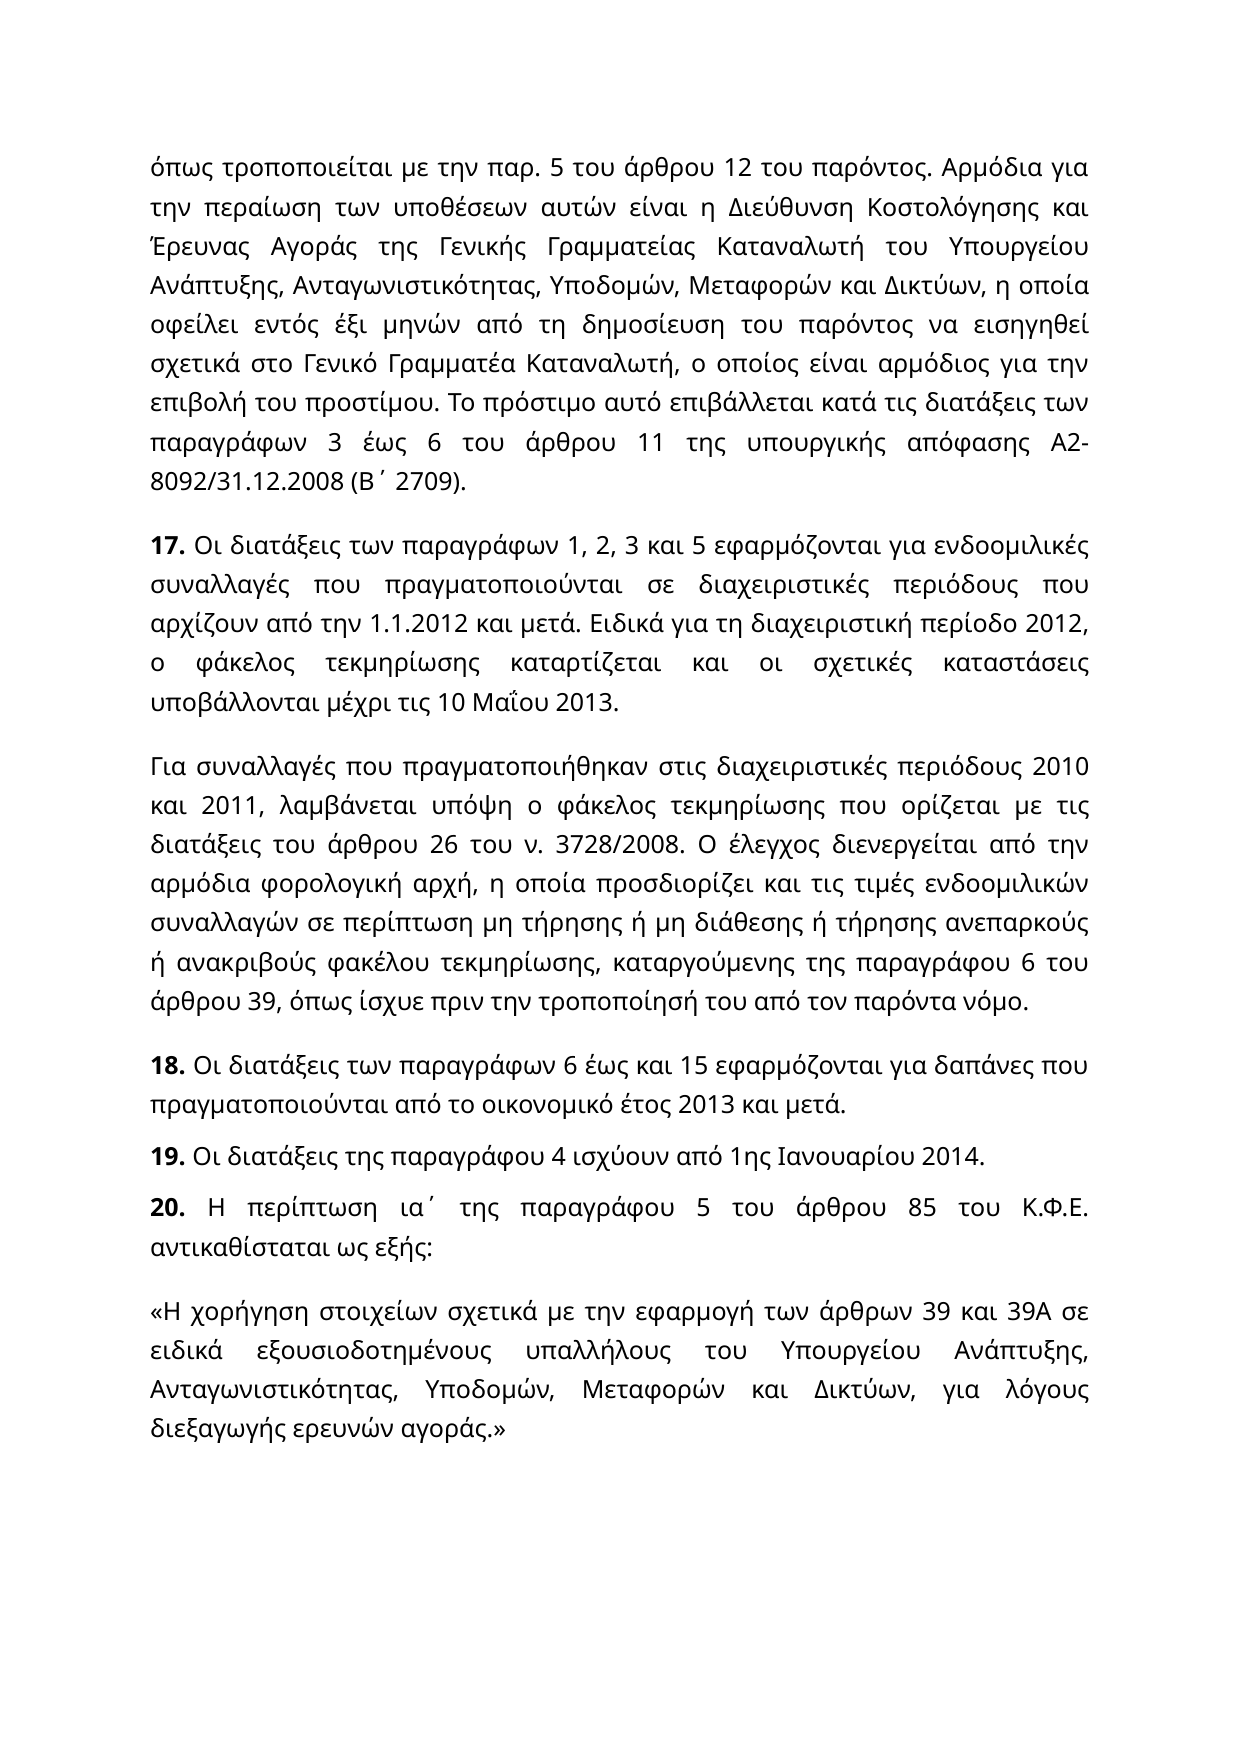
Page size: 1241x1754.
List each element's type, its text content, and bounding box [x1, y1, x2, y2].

text 17. Οι διατάξεις των παραγράφων 1, 2, 3 και 5 εφαρμόζονται για ενδοομιλικές συναλλαγές που πραγματοποιούνται σε διαχειριστικές περιόδους που αρχίζουν από την 1.1.2012 και μετά. Ειδικά για τη διαχειριστική περίοδο 2012, ο φάκελος τεκμηρίωσης καταρτίζεται και οι σχετικές καταστάσεις υποβάλλονται μέχρι τις 10 Μαΐου 2013. [150, 527, 1090, 718]
text 19. Οι διατάξεις της παραγράφου 4 ισχύουν από 1ης Ιανουαρίου 2014. [150, 1138, 1090, 1172]
text όπως τροποποιείται με την παρ. 5 του άρθρου 12 του παρόντος. Αρμόδια για την περαίωση των υποθέσεων αυτών είναι η Διεύθυνση Κοστολόγησης και Έρευνας Αγοράς της Γενικής Γραμματείας Καταναλωτή του Υπουργείου Ανάπτυξης, Ανταγωνιστικότητας, Υποδομών, Μεταφορών και Δικτύων, η οποία οφείλει εντός έξι μηνών από τη δημοσίευση του παρόντος να εισηγηθεί σχετικά στο Γενικό Γραμματέα Καταναλωτή, ο οποίος είναι αρμόδιος για την επιβολή του προστίμου. Το πρόστιμο αυτό επιβάλλεται κατά τις διατάξεις των παραγράφων 3 έως 6 του άρθρου 11 της υπουργικής απόφασης Α2- 8092/31.12.2008 (Β΄ 2709). [150, 150, 1090, 497]
text 20. Η περίπτωση ια΄ της παραγράφου 5 του άρθρου 85 του Κ.Φ.Ε. αντικαθίσταται ως εξής: [150, 1190, 1090, 1263]
text 18. Οι διατάξεις των παραγράφων 6 έως και 15 εφαρμόζονται για δαπάνες που πραγματοποιούνται από το οικονομικό έτος 2013 και μετά. [150, 1047, 1090, 1121]
text «Η χορήγηση στοιχείων σχετικά με την εφαρμογή των άρθρων 39 και 39Α σε ειδικά εξουσιοδοτημένους υπαλλήλους του Υπουργείου Ανάπτυξης, Ανταγωνιστικότητας, Υποδομών, Μεταφορών και Δικτύων, για λόγους διεξαγωγής ερευνών αγοράς.» [150, 1293, 1090, 1445]
text Για συναλλαγές που πραγματοποιήθηκαν στις διαχειριστικές περιόδους 2010 και 2011, λαμβάνεται υπόψη ο φάκελος τεκμηρίωσης που ορίζεται με τις διατάξεις του άρθρου 26 του ν. 3728/2008. Ο έλεγχος διενεργείται από την αρμόδια φορολογική αρχή, η οποία προσδιορίζει και τις τιμές ενδοομιλικών συναλλαγών σε περίπτωση μη τήρησης ή μη διάθεσης ή τήρησης ανεπαρκούς ή ανακριβούς φακέλου τεκμηρίωσης, καταργούμενης της παραγράφου 6 του άρθρου 39, όπως ίσχυε πριν την τροποποίησή του από τον παρόντα νόμο. [150, 748, 1090, 1017]
